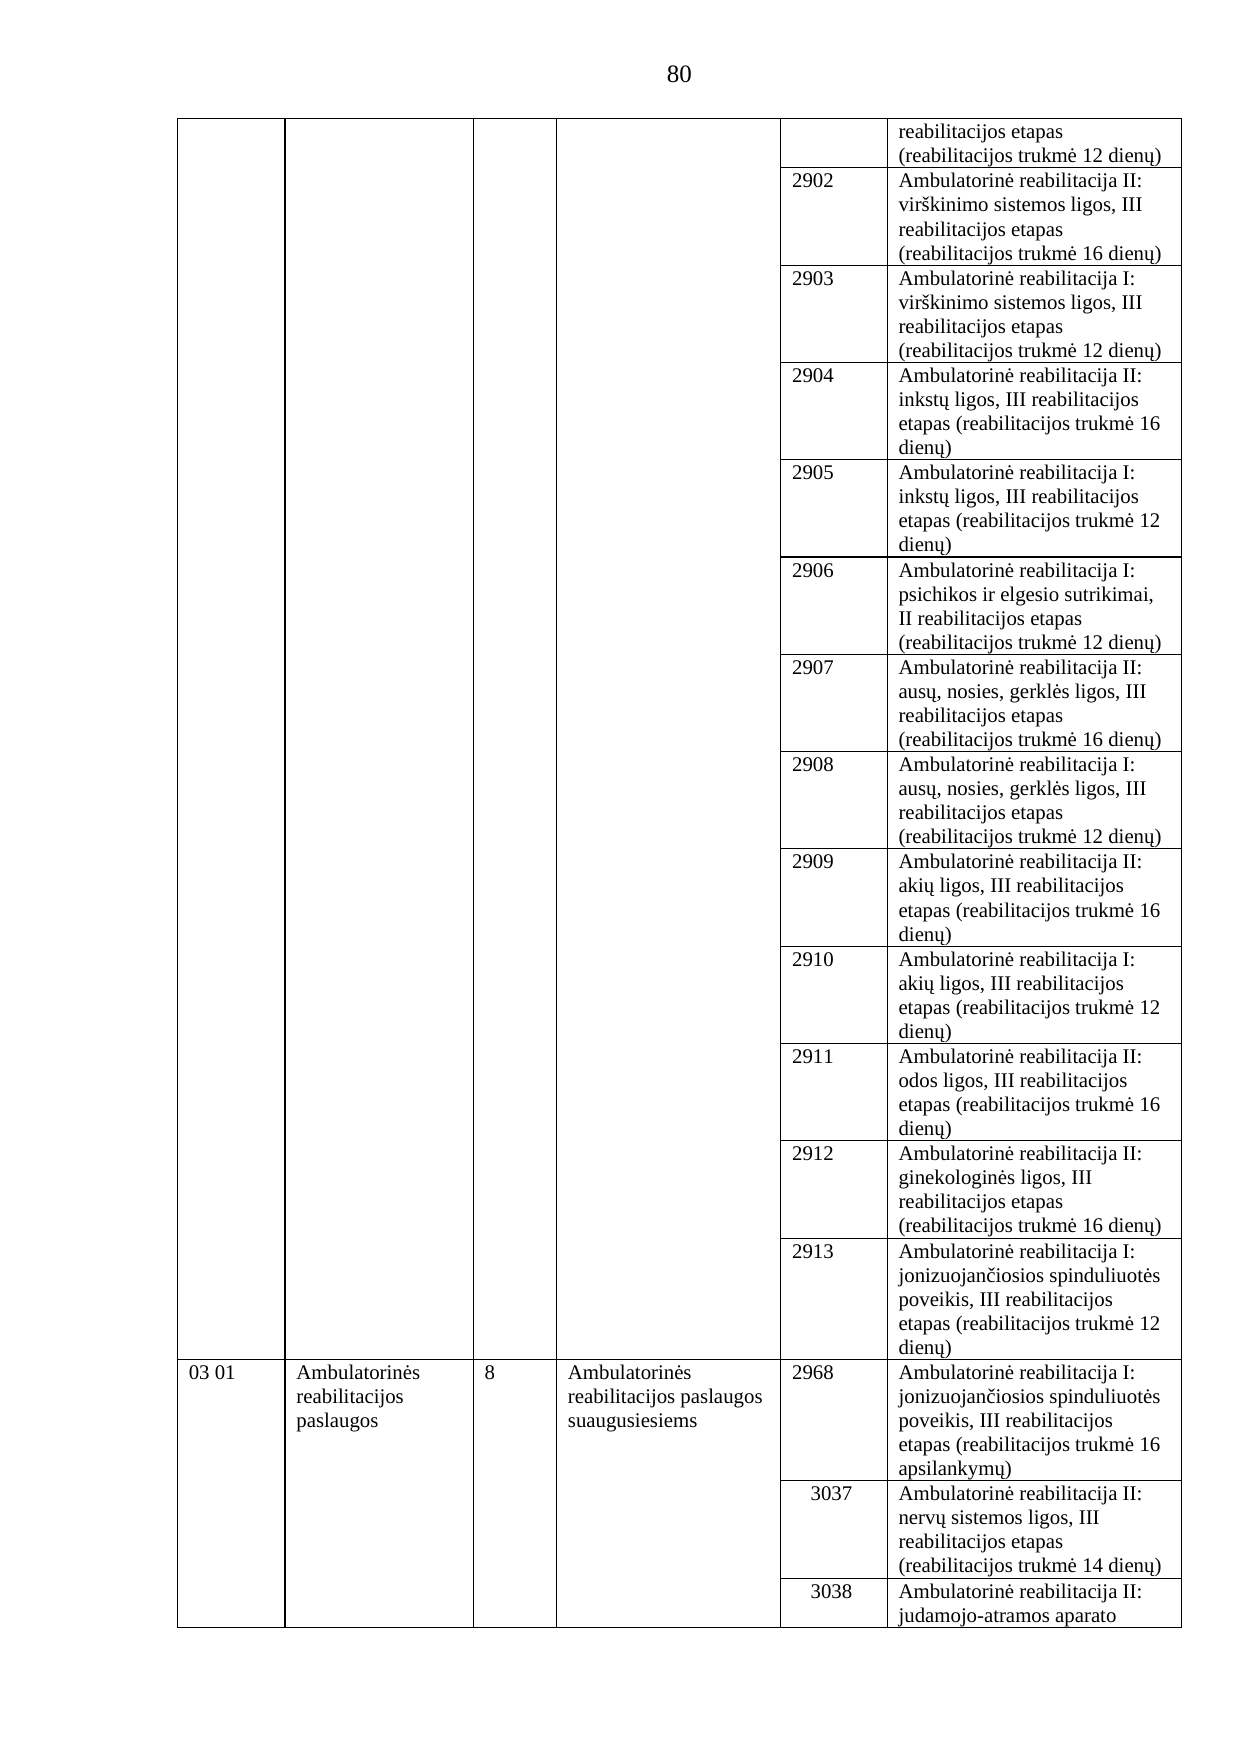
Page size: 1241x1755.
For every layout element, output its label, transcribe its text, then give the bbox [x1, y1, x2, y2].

table_cell 2912 [781, 1141, 887, 1237]
table_cell 3037 [781, 1481, 887, 1577]
table_cell Ambulatorinė reabilitacija I: akių ligos, III reabilitacijos etapas (reabilitacijos trukmė 12 dienų) [888, 947, 1181, 1043]
table_cell Ambulatorinė reabilitacija II: nervų sistemos ligos, III reabilitacijos etapas (reabilitacijos trukmė 14 dienų) [888, 1481, 1181, 1577]
table_cell Ambulatorinė reabilitacija I: jonizuojančiosios spinduliuotės poveikis, III reabilitacijos etapas (reabilitacijos trukmė 16 apsilankymų) [888, 1360, 1181, 1480]
table_cell Ambulatorinė reabilitacija I: inkstų ligos, III reabilitacijos etapas (reabilitacijos trukmė 12 dienų) [888, 460, 1181, 556]
table_cell 03 01 [178, 1360, 284, 1627]
table_cell 2906 [781, 558, 887, 654]
table_cell Ambulatorinė reabilitacija I: psichikos ir elgesio sutrikimai, II reabilitacijos etapas (reabilitacijos trukmė 12 dienų) [888, 558, 1181, 654]
table_cell 2909 [781, 849, 887, 946]
table_cell Ambulatorinė reabilitacija II: odos ligos, III reabilitacijos etapas (reabilitacijos trukmė 16 dienų) [888, 1044, 1181, 1140]
table_cell [557, 119, 780, 1359]
table_cell [178, 119, 284, 1359]
table_cell Ambulatorinė reabilitacija I: jonizuojančiosios spinduliuotės poveikis, III reabilitacijos etapas (reabilitacijos trukmė 12 dienų) [888, 1239, 1181, 1359]
table_cell 2904 [781, 363, 887, 459]
table_cell 2905 [781, 460, 887, 556]
table_cell 8 [474, 1360, 556, 1627]
table_cell Ambulatorinė reabilitacija II: virškinimo sistemos ligos, III reabilitacijos etapas (reabilitacijos trukmė 16 dienų) [888, 168, 1181, 264]
table_cell 2903 [781, 266, 887, 362]
table_cell 2913 [781, 1239, 887, 1359]
table_cell 2968 [781, 1360, 887, 1480]
table_cell Ambulatorinė reabilitacija II: inkstų ligos, III reabilitacijos etapas (reabilitacijos trukmė 16 dienų) [888, 363, 1181, 459]
table_cell 2910 [781, 947, 887, 1043]
table_cell 3038 [781, 1579, 887, 1627]
table_cell 2902 [781, 168, 887, 264]
table_cell [781, 119, 887, 167]
table_cell 2908 [781, 752, 887, 848]
table_cell Ambulatorinė reabilitacija II: ginekologinės ligos, III reabilitacijos etapas (reabilitacijos trukmė 16 dienų) [888, 1141, 1181, 1237]
table_cell Ambulatorinės reabilitacijos paslaugos suaugusiesiems [557, 1360, 780, 1627]
table_cell Ambulatorinė reabilitacija II: akių ligos, III reabilitacijos etapas (reabilitacijos trukmė 16 dienų) [888, 849, 1181, 946]
table_cell Ambulatorinės reabilitacijos paslaugos [286, 1360, 473, 1627]
table_cell [286, 119, 473, 1359]
table_cell 2911 [781, 1044, 887, 1140]
table_cell Ambulatorinė reabilitacija II: ausų, nosies, gerklės ligos, III reabilitacijos etapas (reabilitacijos trukmė 16 dienų) [888, 655, 1181, 751]
table_cell reabilitacijos etapas (reabilitacijos trukmė 12 dienų) [888, 119, 1181, 167]
table_cell Ambulatorinė reabilitacija I: ausų, nosies, gerklės ligos, III reabilitacijos etapas (reabilitacijos trukmė 12 dienų) [888, 752, 1181, 848]
table_cell Ambulatorinė reabilitacija II: judamojo-atramos aparato [888, 1579, 1181, 1627]
table_cell [474, 119, 556, 1359]
table_cell Ambulatorinė reabilitacija I: virškinimo sistemos ligos, III reabilitacijos etapas (reabilitacijos trukmė 12 dienų) [888, 266, 1181, 362]
table_cell 2907 [781, 655, 887, 751]
